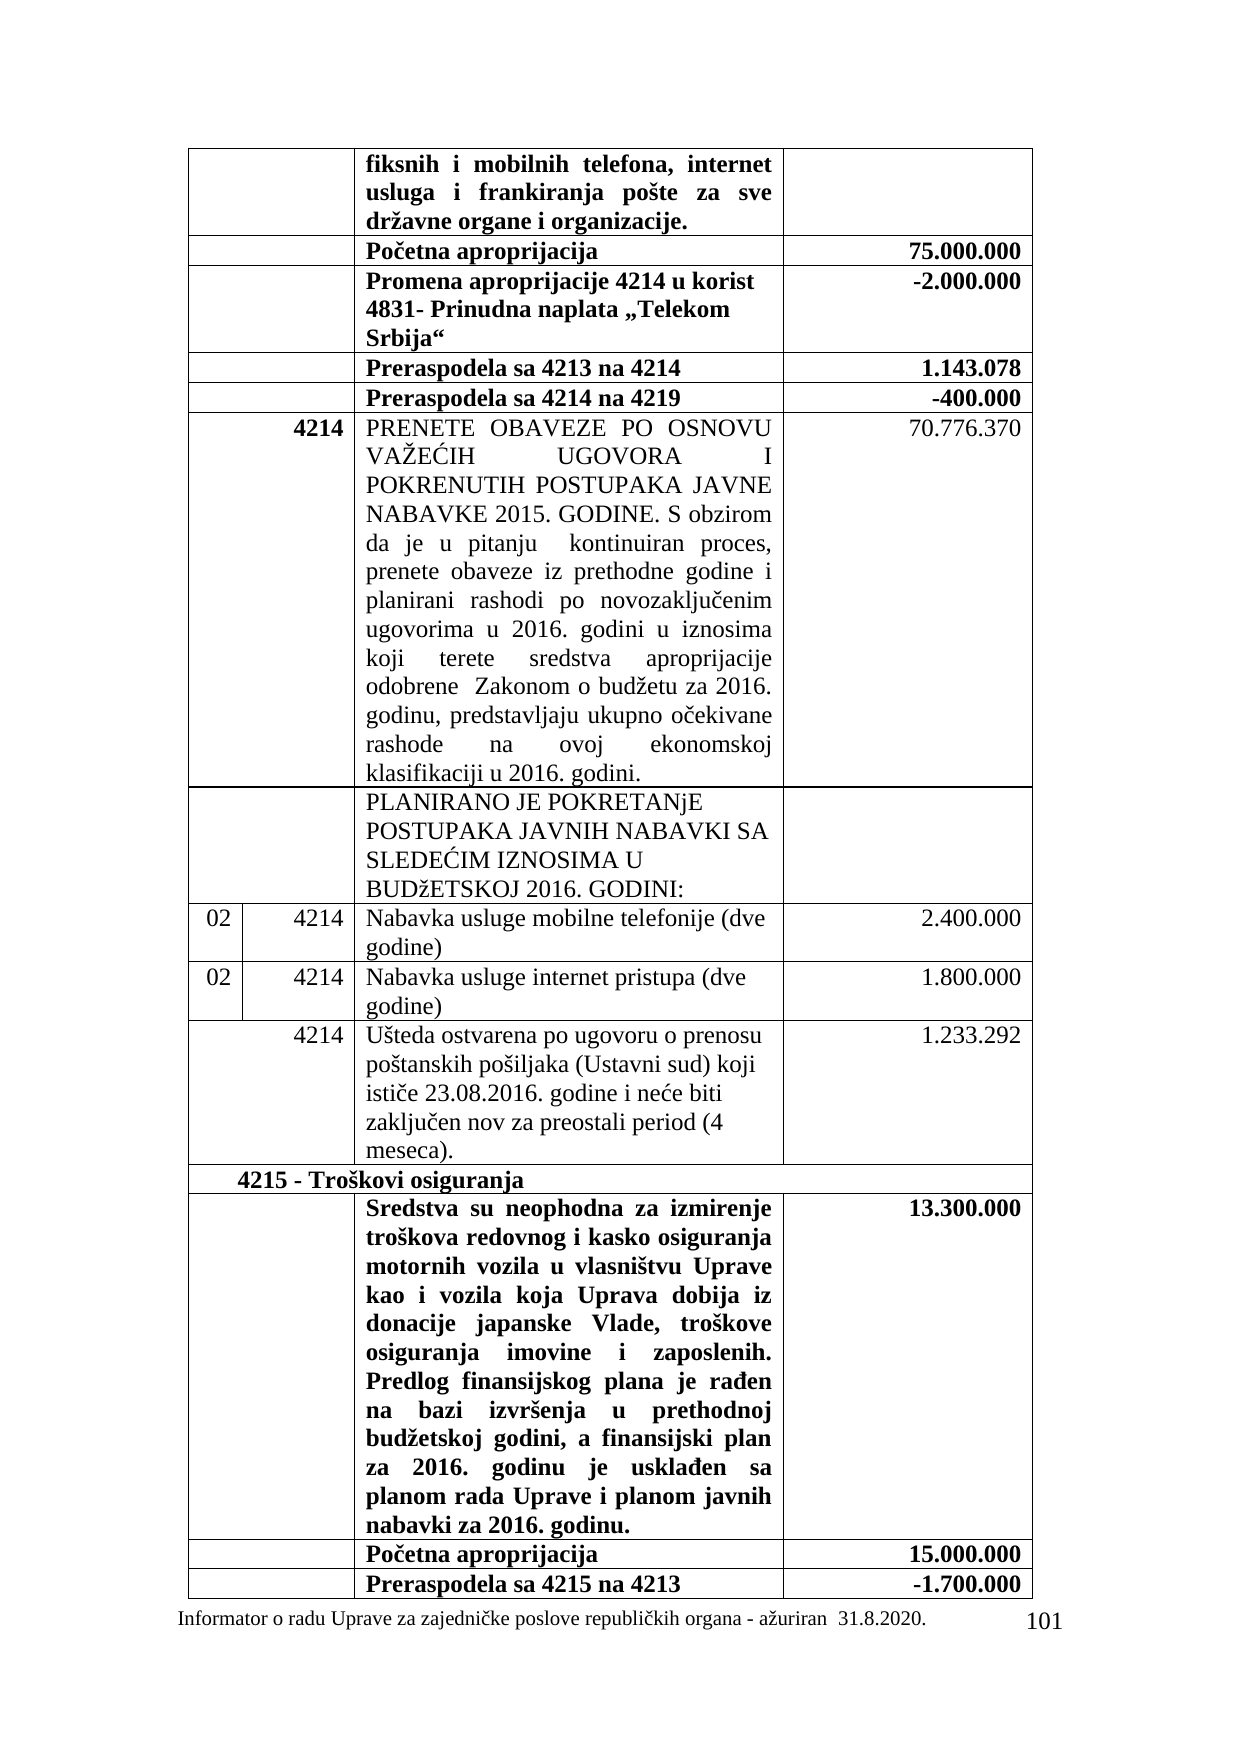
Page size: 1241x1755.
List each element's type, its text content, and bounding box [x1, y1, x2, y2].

table_cell 15.000.000 [784, 1540, 1032, 1568]
table_cell 2.400.000 [784, 904, 1032, 961]
table_cell Preraspodela sa 4214 na 4219 [355, 383, 783, 412]
table_cell 1.143.078 [784, 353, 1032, 382]
table_cell [1033, 265, 1074, 352]
table_cell [784, 149, 1032, 235]
table_cell [189, 266, 354, 352]
table_cell [1033, 1193, 1074, 1538]
table_cell [1033, 235, 1074, 265]
table_cell PRENETE OBAVEZE PO OSNOVU VAŽEĆIH UGOVORA I POKRENUTIH POSTUPAKA JAVNE NABAVKE 2015. GODINE. S obzirom da je u pitanju kontinuiran proces, prenete obaveze iz prethodne godine i planirani rashodi po novozaklјučenim ugovorima u 2016. godini u iznosima koji terete sredstva aproprijacije odobrene Zakonom o budžetu za 2016. godinu, predstavlјaju ukupno očekivane rashode na ovoj ekonomskoj klasifikaciji u 2016. godini. [355, 413, 783, 786]
table_cell fiksnih i mobilnih telefona, internet usluga i frankiranja pošte za sve državne organe i organizacije. [355, 149, 783, 235]
table_cell -400.000 [784, 383, 1032, 412]
table_cell [189, 1569, 354, 1598]
table_cell [189, 236, 354, 265]
table_cell PLANIRANO JE POKRETANјE POSTUPAKA JAVNIH NABAVKI SA SLEDEĆIM IZNOSIMA U BUDžETSKOJ 2016. GODINI: [355, 788, 783, 902]
table_cell -1.700.000 [784, 1569, 1032, 1598]
table_cell Sredstva su neophodna za izmirenje troškova redovnog i kasko osiguranja motornih vozila u vlasništvu Uprave kao i vozila koja Uprava dobija iz donacije japanske Vlade, troškove osiguranja imovine i zaposlenih. Predlog finansijskog plana je rađen na bazi izvršenja u prethodnoj budžetskoj godini, a finansijski plan za 2016. godinu je usklađen sa planom rada Uprave i planom javnih nabavki za 2016. godinu. [355, 1194, 783, 1538]
table_cell 4214 [189, 1021, 354, 1164]
table_cell 13.300.000 [784, 1194, 1032, 1538]
table_cell [189, 149, 354, 235]
table_cell [784, 788, 1032, 902]
table_cell [1033, 1020, 1074, 1164]
table_cell 02 [189, 962, 242, 1019]
table_cell [1033, 352, 1074, 382]
table_cell [189, 1540, 354, 1568]
table_cell 1.233.292 [784, 1021, 1032, 1164]
table_cell [1033, 382, 1074, 412]
table_cell Nabavka usluge mobilne telefonije (dve godine) [355, 904, 783, 961]
table_cell [189, 788, 354, 902]
table_cell Promena aproprijacije 4214 u korist 4831- Prinudna naplata „Telekom Srbija“ [355, 266, 783, 352]
table_cell Ušteda ostvarena po ugovoru o prenosu poštanskih pošilјaka (Ustavni sud) koji ističe 23.08.2016. godine i neće biti zaklјučen nov za preostali period (4 meseca). [355, 1021, 783, 1164]
table_cell 4215 - Troškovi osiguranja [189, 1165, 1032, 1192]
table_cell -2.000.000 [784, 266, 1032, 352]
table_cell 75.000.000 [784, 236, 1032, 265]
table_cell Preraspodela sa 4213 na 4214 [355, 353, 783, 382]
table_cell [189, 383, 354, 412]
table_cell Početna aproprijacija [355, 236, 783, 265]
table_cell [1033, 786, 1074, 902]
table_cell 02 [189, 904, 242, 961]
table_cell [1033, 903, 1074, 961]
table_cell 1.800.000 [784, 962, 1032, 1019]
table_cell Preraspodela sa 4215 na 4213 [355, 1569, 783, 1598]
table_cell 4214 [189, 413, 354, 786]
table_cell 4214 [243, 904, 354, 961]
table_cell [1033, 1164, 1074, 1192]
table_cell [1033, 148, 1074, 235]
table_cell 70.776.370 [784, 413, 1032, 786]
table_cell [1033, 1568, 1074, 1598]
table_cell [1033, 961, 1074, 1019]
table_cell Početna aproprijacija [355, 1540, 783, 1568]
table_cell 4214 [243, 962, 354, 1019]
table_cell [189, 353, 354, 382]
table_cell [189, 1194, 354, 1538]
table_cell Nabavka usluge internet pristupa (dve godine) [355, 962, 783, 1019]
table_cell [1033, 412, 1074, 786]
table_cell [1033, 1539, 1074, 1568]
